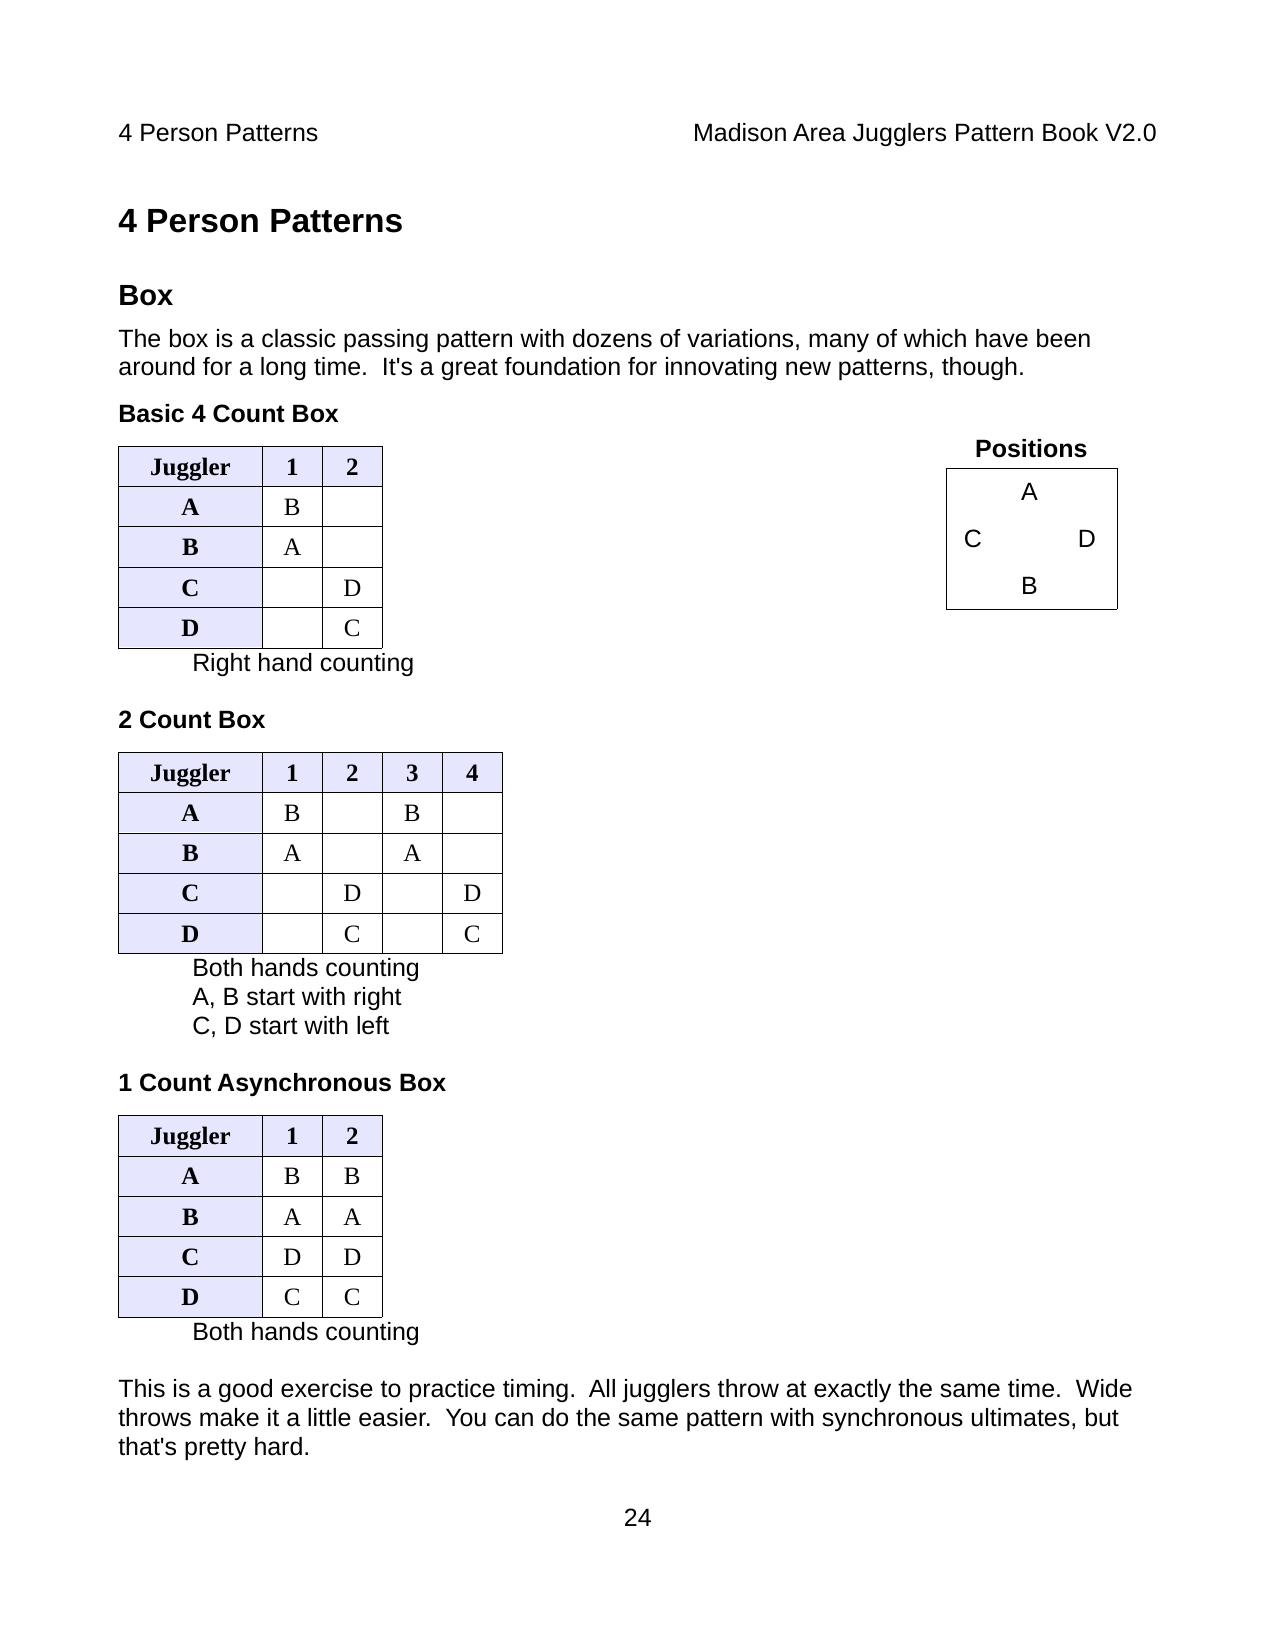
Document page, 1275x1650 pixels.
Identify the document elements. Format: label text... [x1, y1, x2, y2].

table_header Positions [946, 428, 1117, 468]
table_cell A [263, 527, 322, 567]
table_header 1 [263, 753, 322, 792]
table_cell C [323, 1277, 382, 1317]
table_cell B [263, 1157, 322, 1196]
table_cell C [443, 914, 502, 953]
table_header 3 [383, 753, 442, 792]
table_header 1 [263, 1116, 322, 1156]
table_cell B [323, 1157, 382, 1196]
table_cell [1060, 469, 1117, 515]
table_cell A [263, 834, 322, 873]
table_header 2 [323, 1116, 382, 1156]
table_cell A [119, 1157, 262, 1196]
subtitle 4 Person Patterns [118, 201, 1157, 240]
text This is a good exercise to practice timing. All jugglers throw at exactly the same time. Wide throws make it a little easier. You can do the same pattern with synchronous ultimates, but that's pretty hard. [118, 1374, 1157, 1461]
table_cell B [263, 487, 322, 526]
table_cell D [119, 1277, 262, 1317]
table_cell [947, 562, 1003, 608]
text 1 Count Asynchronous Box [118, 1068, 1157, 1097]
table_cell D [323, 874, 382, 913]
table_header 2 [323, 753, 382, 792]
text A, B start with right [118, 982, 1157, 1011]
table_cell D [323, 1237, 382, 1276]
table_cell C [323, 914, 382, 953]
table_cell [947, 469, 1003, 515]
table_cell B [1003, 562, 1060, 608]
text 2 Count Box [118, 705, 1157, 734]
table_cell B [383, 793, 442, 832]
table_cell A [383, 834, 442, 873]
table_cell [1060, 562, 1117, 608]
table_cell D [323, 568, 382, 607]
table_cell D [1060, 515, 1117, 562]
table_cell A [119, 793, 262, 832]
table_cell C [263, 1277, 322, 1317]
text Both hands counting [118, 953, 1157, 982]
table_cell C [119, 568, 262, 607]
table_cell A [119, 487, 262, 526]
table_cell [323, 487, 382, 526]
table_cell [1003, 515, 1060, 562]
text Both hands counting [118, 1317, 1157, 1346]
table_cell [263, 568, 322, 607]
table_cell D [119, 608, 262, 647]
table_header Juggler [119, 1116, 262, 1156]
table_cell A [323, 1197, 382, 1236]
table_cell [263, 874, 322, 913]
table_cell A [1003, 469, 1060, 515]
text The box is a classic passing pattern with dozens of variations, many of which have been around for a long time. It's a great foundation for innovating new patterns, though. [118, 323, 1157, 381]
table_cell [383, 874, 442, 913]
table_header 2 [323, 447, 382, 486]
table_header 1 [263, 447, 322, 486]
table_cell C [119, 874, 262, 913]
table_cell B [263, 793, 322, 832]
table_header 4 [443, 753, 502, 792]
table_cell C [947, 515, 1003, 562]
table_cell B [119, 1197, 262, 1236]
subtitle Box [118, 277, 1157, 311]
table_cell [383, 914, 442, 953]
table_cell [323, 527, 382, 567]
table_cell B [119, 527, 262, 567]
text C, D start with left [118, 1011, 1157, 1040]
table_cell C [323, 608, 382, 647]
table_cell A [263, 1197, 322, 1236]
table_header Juggler [119, 753, 262, 792]
table_cell B [119, 834, 262, 873]
text Right hand counting [118, 647, 1157, 676]
table_cell D [443, 874, 502, 913]
table_cell [443, 834, 502, 873]
table_cell [443, 793, 502, 832]
table_cell [323, 834, 382, 873]
table_cell [323, 793, 382, 832]
table_cell [263, 608, 322, 647]
table_cell D [119, 914, 262, 953]
table_cell [263, 914, 322, 953]
table_cell D [263, 1237, 322, 1276]
table_cell C [119, 1237, 262, 1276]
table_header Juggler [119, 447, 262, 486]
text Basic 4 Count Box [118, 399, 1157, 637]
